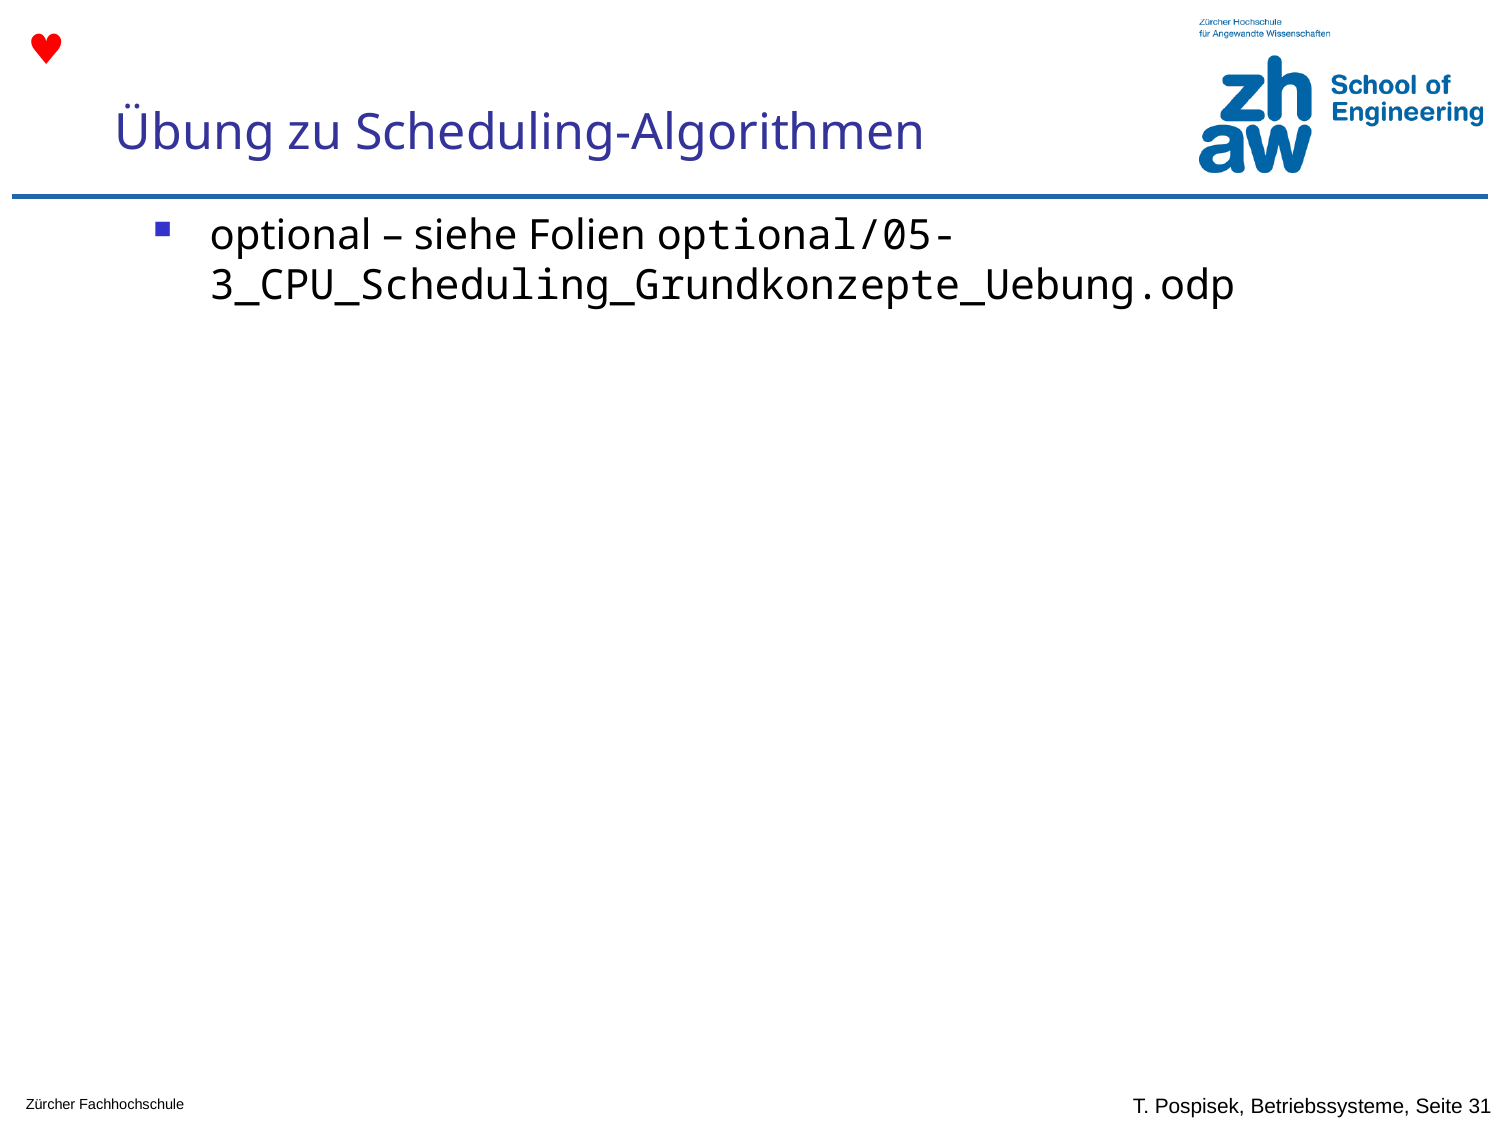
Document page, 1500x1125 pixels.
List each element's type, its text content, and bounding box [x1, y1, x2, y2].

title Übung zu Scheduling-Algorithmen [99, 54, 1379, 168]
list optional – siehe Folien optional/05-3_CPU_Scheduling_Grundkonzepte_Uebung.odp [138, 200, 1412, 327]
text_box ♥️ [12, 11, 95, 84]
picture [1199, 19, 1483, 173]
